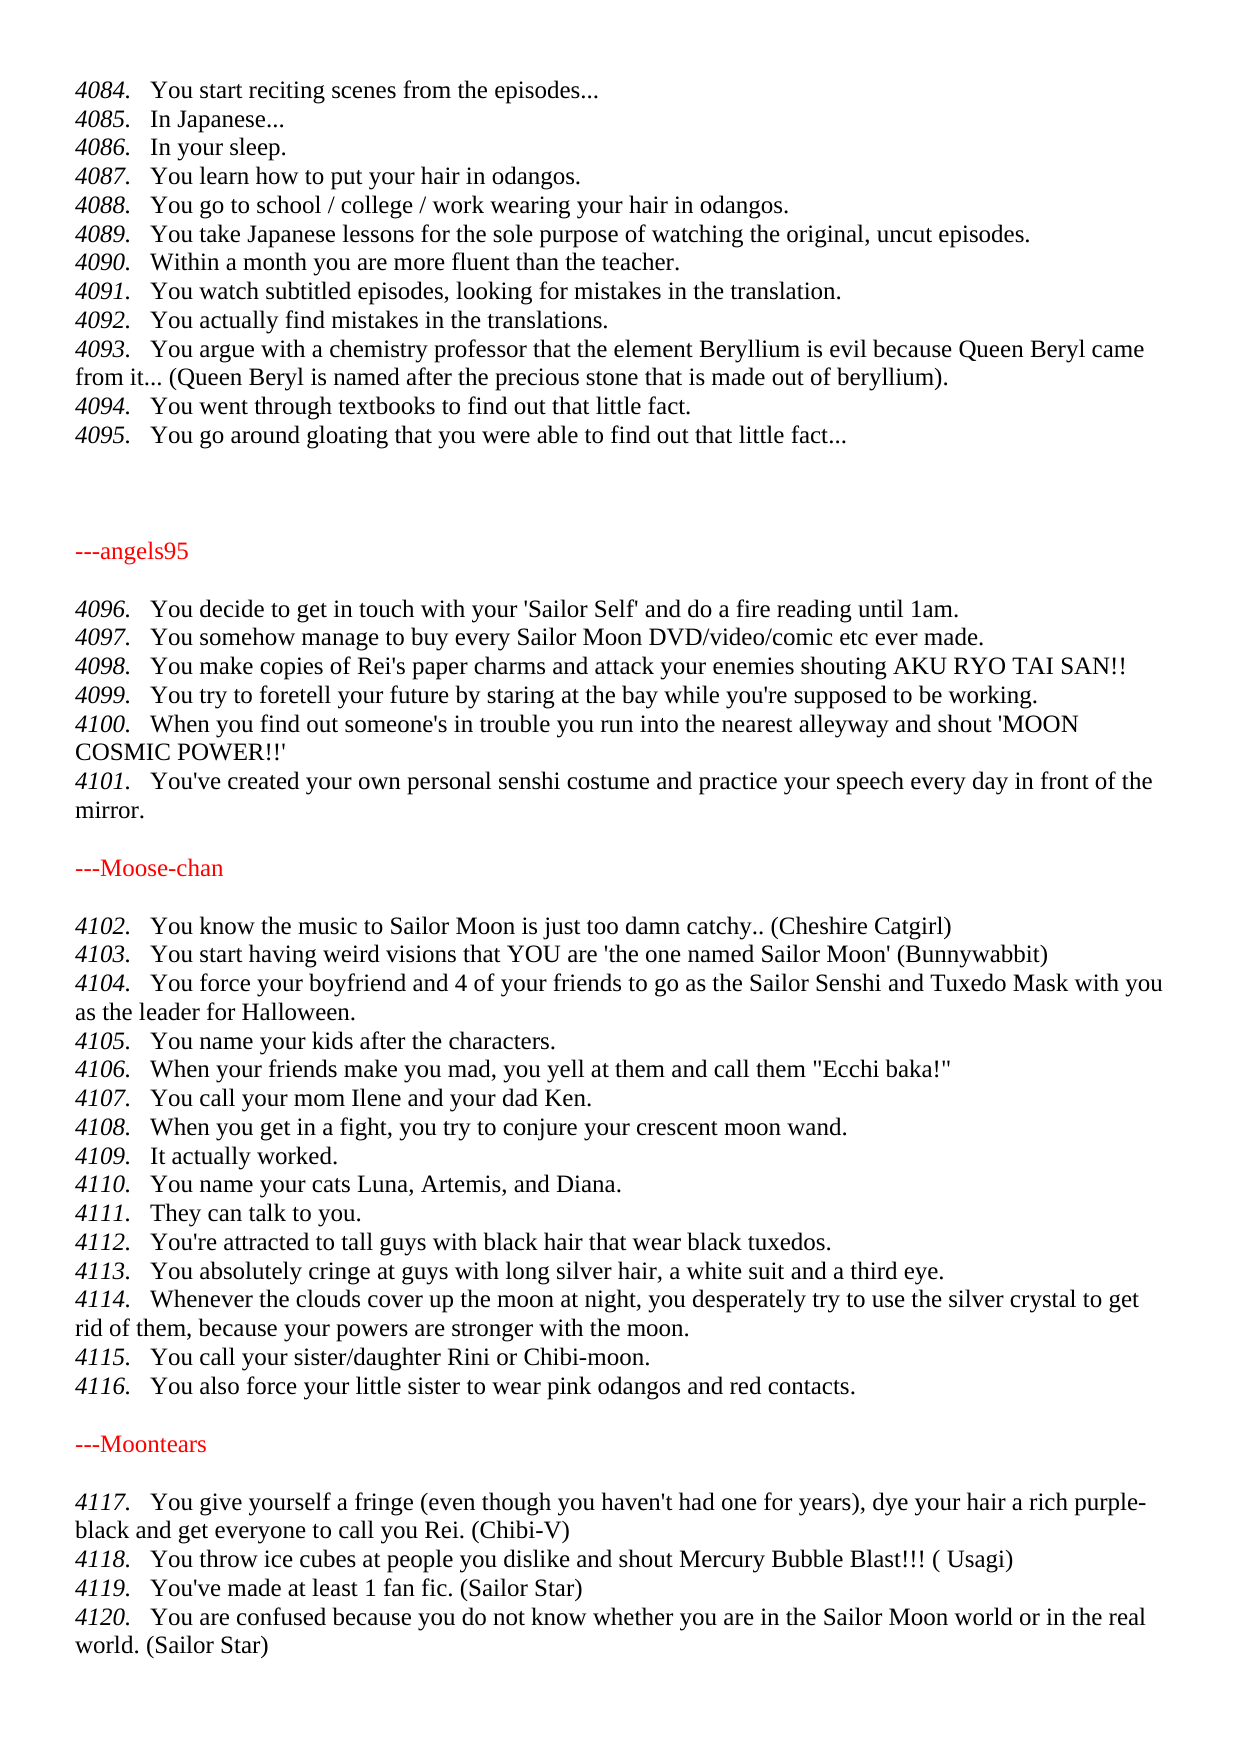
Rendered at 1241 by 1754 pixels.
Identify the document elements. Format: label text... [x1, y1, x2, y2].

list You absolutely cringe at guys with long silver hair, a white suit and a third eye. [75, 1256, 1165, 1284]
list You've created your own personal senshi costume and practice your speech every day in front of the mirror. [75, 766, 1165, 824]
list You force your boyfriend and 4 of your friends to go as the Sailor Senshi and Tuxedo Mask with you as the leader for Halloween. [75, 968, 1165, 1026]
text ---angels95 [75, 536, 1165, 564]
list You name your cats Luna, Artemis, and Diana. [75, 1169, 1165, 1198]
list You take Japanese lessons for the sole purpose of watching the original, uncut episodes. [75, 219, 1165, 247]
list You went through textbooks to find out that little fact. [75, 391, 1165, 420]
list You call your mom Ilene and your dad Ken. [75, 1083, 1165, 1112]
list Within a month you are more fluent than the teacher. [75, 247, 1165, 276]
list You know the music to Sailor Moon is just too damn catchy.. (Cheshire Catgirl) [75, 911, 1165, 939]
list You call your sister/daughter Rini or Chibi-moon. [75, 1342, 1165, 1371]
list You also force your little sister to wear pink odangos and red contacts. [75, 1371, 1165, 1399]
list You go to school / college / work wearing your hair in odangos. [75, 190, 1165, 219]
text ---Moose-chan [75, 853, 1165, 882]
list You've made at least 1 fan fic. (Sailor Star) [75, 1573, 1165, 1602]
list You throw ice cubes at people you dislike and shout Mercury Bubble Blast!!! ( Usagi) [75, 1544, 1165, 1573]
list In your sleep. [75, 132, 1165, 161]
text ---Moontears [75, 1429, 1165, 1457]
list It actually worked. [75, 1141, 1165, 1169]
list You watch subtitled episodes, looking for mistakes in the translation. [75, 276, 1165, 305]
list You are confused because you do not know whether you are in the Sailor Moon world or in the real world. (Sailor Star) [75, 1602, 1165, 1659]
list You go around gloating that you were able to find out that little fact... [75, 420, 1165, 449]
list You start having weird visions that YOU are 'the one named Sailor Moon' (Bunnywabbit) [75, 939, 1165, 968]
list You make copies of Rei's paper charms and attack your enemies shouting AKU RYO TAI SAN!! [75, 651, 1165, 680]
list You learn how to put your hair in odangos. [75, 161, 1165, 190]
list When you get in a fight, you try to conjure your crescent moon wand. [75, 1112, 1165, 1141]
list They can talk to you. [75, 1198, 1165, 1227]
list In Japanese... [75, 104, 1165, 132]
list When your friends make you mad, you yell at them and call them "Ecchi baka!" [75, 1054, 1165, 1083]
list You try to foretell your future by staring at the bay while you're supposed to be working. [75, 680, 1165, 709]
list You give yourself a fringe (even though you haven't had one for years), dye your hair a rich purple-black and get everyone to call you Rei. (Chibi-V) [75, 1487, 1165, 1544]
list You actually find mistakes in the translations. [75, 305, 1165, 334]
list You decide to get in touch with your 'Sailor Self' and do a fire reading until 1am. [75, 594, 1165, 622]
list Whenever the clouds cover up the moon at night, you desperately try to use the silver crystal to get rid of them, because your powers are stronger with the moon. [75, 1284, 1165, 1342]
list You somehow manage to buy every Sailor Moon DVD/video/comic etc ever made. [75, 622, 1165, 651]
list You argue with a chemistry professor that the element Beryllium is evil because Queen Beryl came from it... (Queen Beryl is named after the precious stone that is made out of beryllium). [75, 334, 1165, 391]
list You start reciting scenes from the episodes... [75, 75, 1165, 104]
list You're attracted to tall guys with black hair that wear black tuxedos. [75, 1227, 1165, 1256]
list When you find out someone's in trouble you run into the nearest alleyway and shout 'MOON COSMIC POWER!!' [75, 709, 1165, 766]
list You name your kids after the characters. [75, 1026, 1165, 1054]
